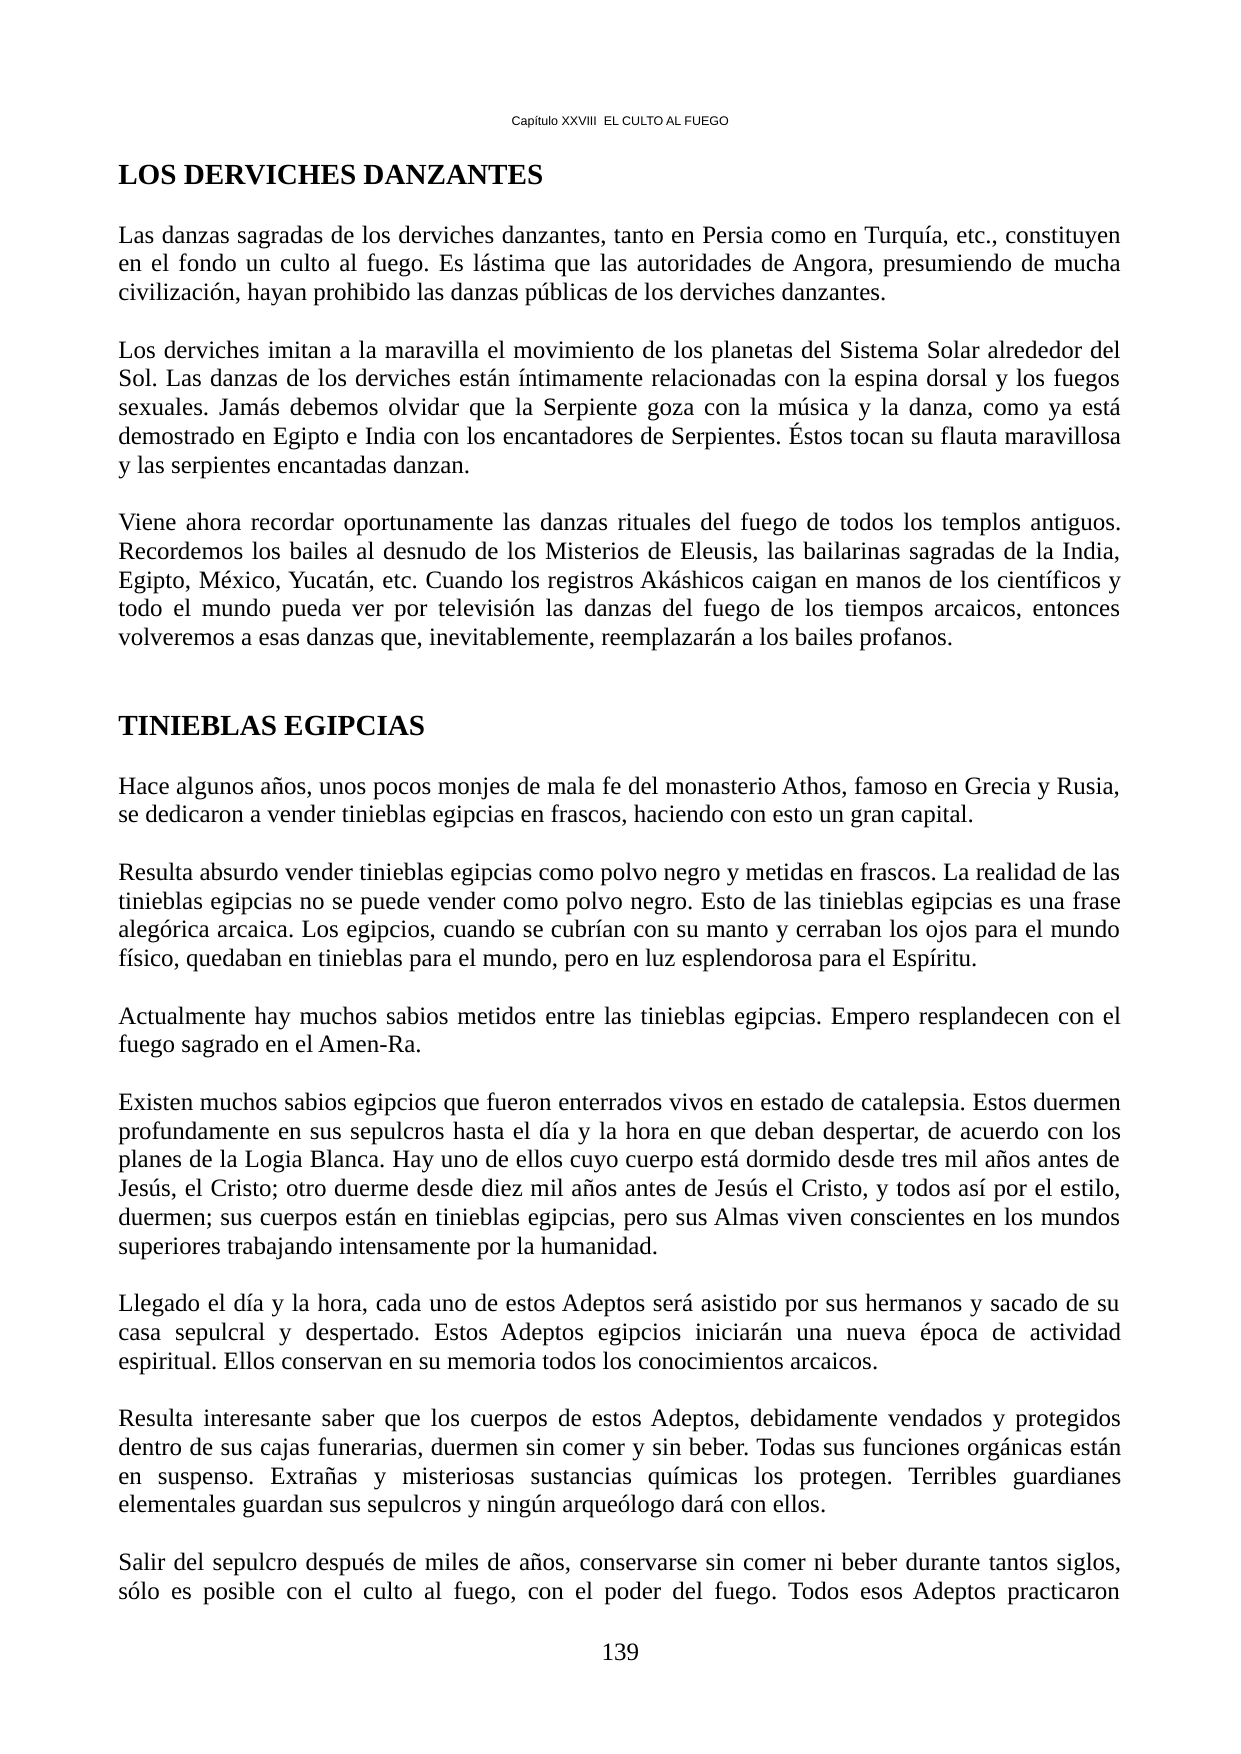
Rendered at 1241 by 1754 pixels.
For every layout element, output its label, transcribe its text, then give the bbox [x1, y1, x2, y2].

text Existen muchos sabios egipcios que fueron enterrados vivos en estado de catalepsia. Estos duermen profundamente en sus sepulcros hasta el día y la hora en que deban despertar, de acuerdo con los planes de la Logia Blanca. Hay uno de ellos cuyo cuerpo está dormido desde tres mil años antes de Jesús, el Cristo; otro duerme desde diez mil años antes de Jesús el Cristo, y todos así por el estilo, duermen; sus cuerpos están en tinieblas egipcias, pero sus Almas viven conscientes en los mundos superiores trabajando intensamente por la humanidad. [118, 1087, 1122, 1259]
text Actualmente hay muchos sabios metidos entre las tinieblas egipcias. Empero resplandecen con el fuego sagrado en el Amen-Ra. [118, 1001, 1122, 1058]
text Llegado el día y la hora, cada uno de estos Adeptos será asistido por sus hermanos y sacado de su casa sepulcral y despertado. Estos Adeptos egipcios iniciarán una nueva época de actividad espiritual. Ellos conservan en su memoria todos los conocimientos arcaicos. [118, 1288, 1122, 1374]
subtitle TINIEBLAS EGIPCIAS [118, 708, 1122, 742]
text Salir del sepulcro después de miles de años, conservarse sin comer ni beber durante tantos siglos, sólo es posible con el culto al fuego, con el poder del fuego. Todos esos Adeptos practicaron [118, 1547, 1122, 1604]
text Viene ahora recordar oportunamente las danzas rituales del fuego de todos los templos antiguos. Recordemos los bailes al desnudo de los Misterios de Eleusis, las bailarinas sagradas de la India, Egipto, México, Yucatán, etc. Cuando los registros Akáshicos caigan en manos de los científicos y todo el mundo pueda ver por televisión las danzas del fuego de los tiempos arcaicos, entonces volveremos a esas danzas que, inevitablemente, reemplazarán a los bailes profanos. [118, 507, 1122, 651]
subtitle LOS DERVICHES DANZANTES [118, 157, 1122, 191]
text Resulta interesante saber que los cuerpos de estos Adeptos, debidamente vendados y protegidos dentro de sus cajas funerarias, duermen sin comer y sin beber. Todas sus funciones orgánicas están en suspenso. Extrañas y misteriosas sustancias químicas los protegen. Terribles guardianes elementales guardan sus sepulcros y ningún arqueólogo dará con ellos. [118, 1403, 1122, 1518]
text Los derviches imitan a la maravilla el movimiento de los planetas del Sistema Solar alrededor del Sol. Las danzas de los derviches están íntimamente relacionadas con la espina dorsal y los fuegos sexuales. Jamás debemos olvidar que la Serpiente goza con la música y la danza, como ya está demostrado en Egipto e India con los encantadores de Serpientes. Éstos tocan su flauta maravillosa y las serpientes encantadas danzan. [118, 335, 1122, 478]
text Las danzas sagradas de los derviches danzantes, tanto en Persia como en Turquía, etc., constituyen en el fondo un culto al fuego. Es lástima que las autoridades de Angora, presumiendo de mucha civilización, hayan prohibido las danzas públicas de los derviches danzantes. [118, 220, 1122, 306]
text Hace algunos años, unos pocos monjes de mala fe del monasterio Athos, famoso en Grecia y Rusia, se dedicaron a vender tinieblas egipcias en frascos, haciendo con esto un gran capital. [118, 771, 1122, 828]
text Resulta absurdo vender tinieblas egipcias como polvo negro y metidas en frascos. La realidad de las tinieblas egipcias no se puede vender como polvo negro. Esto de las tinieblas egipcias es una frase alegórica arcaica. Los egipcios, cuando se cubrían con su manto y cerraban los ojos para el mundo físico, quedaban en tinieblas para el mundo, pero en luz esplendorosa para el Espíritu. [118, 857, 1122, 972]
